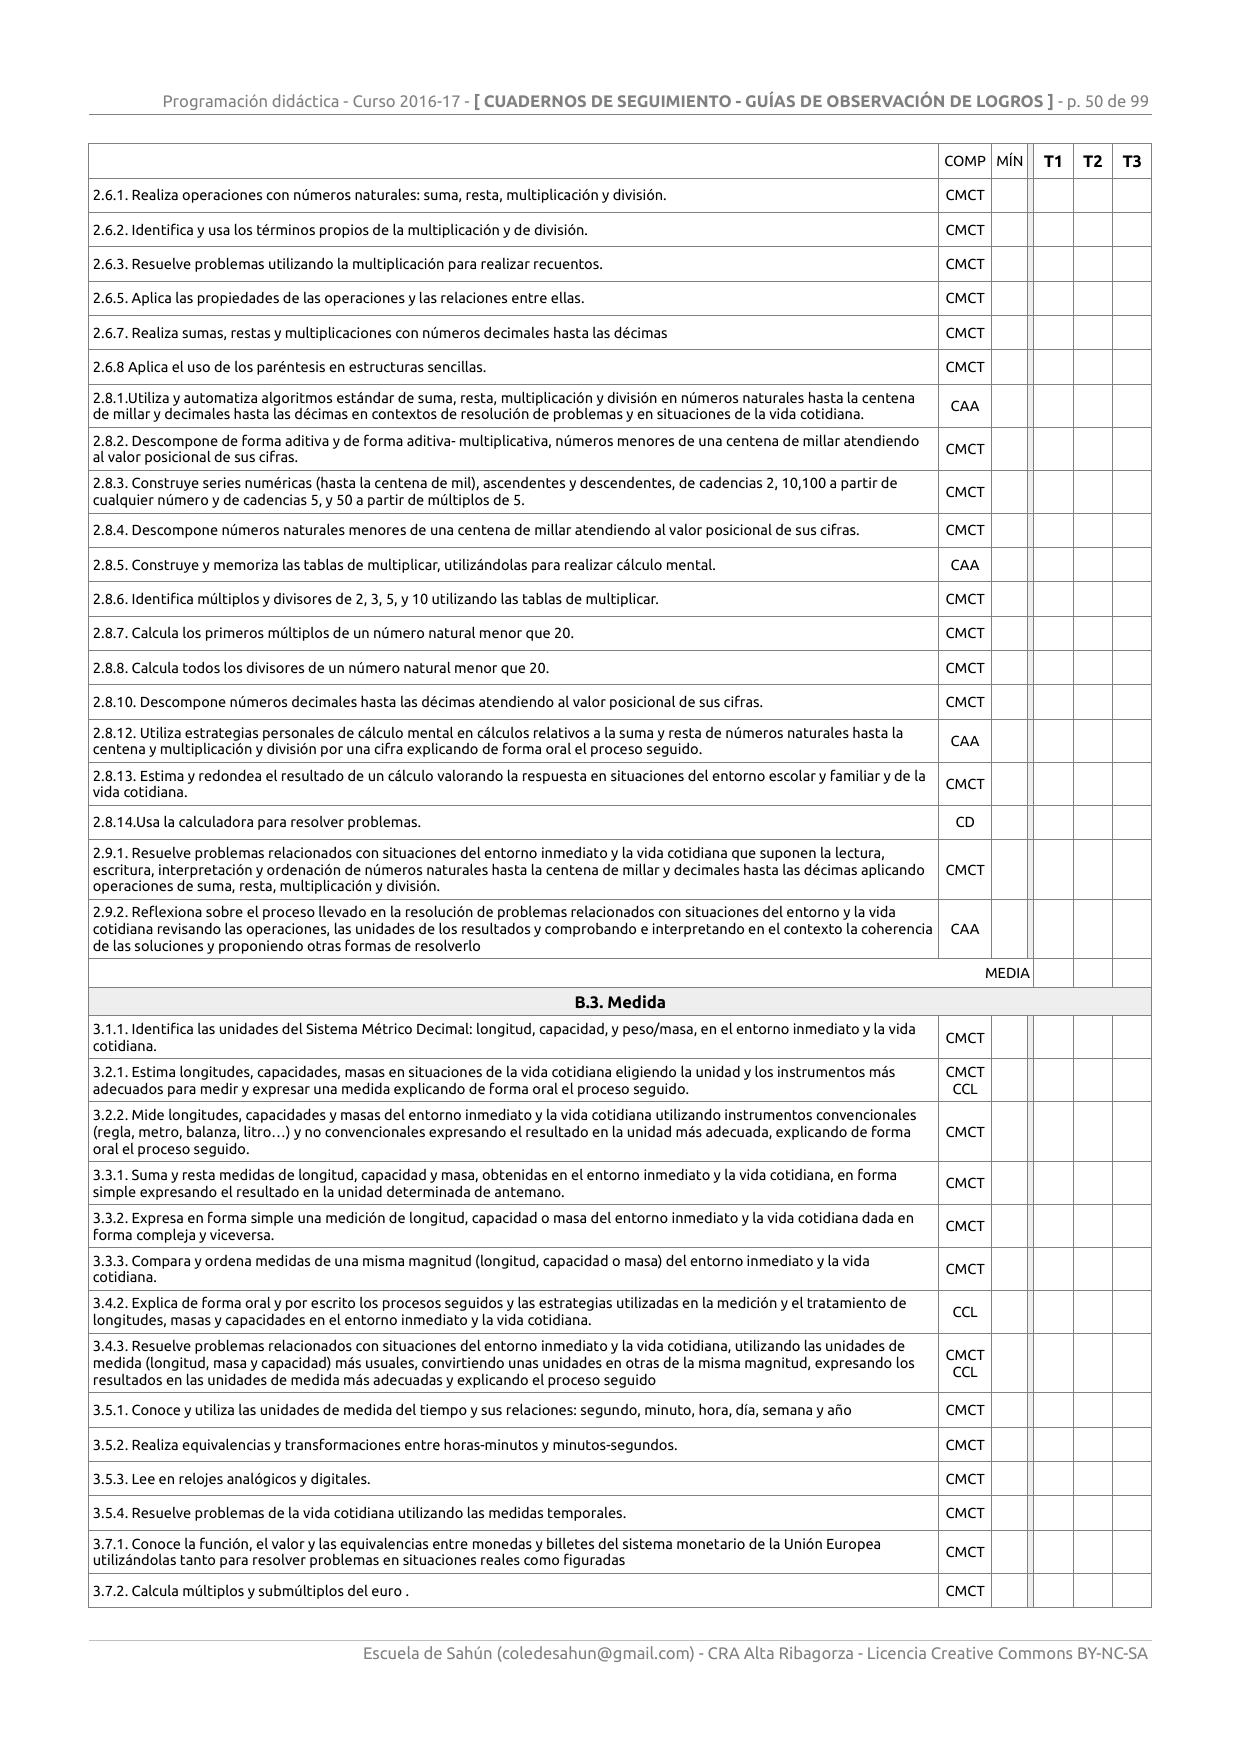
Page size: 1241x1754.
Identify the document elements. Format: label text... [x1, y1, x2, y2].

table_cell [1074, 282, 1112, 315]
table_cell [1074, 582, 1112, 616]
table_cell [992, 1102, 1027, 1161]
table_cell CMCT [939, 617, 991, 650]
table_cell [1028, 247, 1033, 281]
table_cell 2.8.4. Descompone números naturales menores de una centena de millar atendiendo al valor posicional de sus cifras. [89, 514, 938, 547]
table_cell CMCT [939, 1248, 991, 1290]
table_cell [992, 471, 1027, 512]
table_cell [1074, 959, 1112, 987]
table_cell [1034, 350, 1073, 384]
table_cell 3.4.2. Explica de forma oral y por escrito los procesos seguidos y las estrategias utilizadas en la medición y el tratamiento de longitudes, masas y capacidades en el entorno inmediato y la vida cotidiana. [89, 1291, 938, 1333]
table_cell [992, 1248, 1027, 1290]
table_cell B.3. Medida [89, 988, 1151, 1015]
table_cell 2.8.14.Usa la calculadora para resolver problemas. [89, 806, 938, 839]
table_cell CMCT CCL [939, 1334, 991, 1392]
table_cell CMCT [939, 651, 991, 684]
table_cell [1113, 428, 1151, 469]
table_cell [1028, 1162, 1033, 1204]
table_cell 2.9.1. Resuelve problemas relacionados con situaciones del entorno inmediato y la vida cotidiana que suponen la lectura, escritura, interpretación y ordenación de números naturales hasta la centena de millar y decimales hasta las décimas aplicando operaciones de suma, resta, multiplicación y división. [89, 840, 938, 899]
table_cell [1074, 806, 1112, 839]
table_cell [1074, 1574, 1112, 1607]
table_cell [1113, 1334, 1151, 1392]
table_cell [1028, 651, 1033, 684]
table_header T1 [1034, 144, 1073, 177]
table_cell 2.6.1. Realiza operaciones con números naturales: suma, resta, multiplicación y división. [89, 179, 938, 212]
table_cell [1113, 582, 1151, 616]
table_cell [1074, 316, 1112, 349]
table_cell [1034, 548, 1073, 581]
table_cell [1034, 282, 1073, 315]
table_cell [1113, 1291, 1151, 1333]
table_cell [992, 1574, 1027, 1607]
table_cell [1074, 179, 1112, 212]
table_cell [1113, 247, 1151, 281]
table_cell [1034, 471, 1073, 512]
table_cell [992, 350, 1027, 384]
table_cell [1113, 1162, 1151, 1204]
table_cell CMCT CCL [939, 1059, 991, 1101]
table_cell CMCT [939, 514, 991, 547]
table_cell [1113, 1059, 1151, 1101]
table_cell [1028, 1248, 1033, 1290]
table_cell [1113, 763, 1151, 804]
table_cell [1028, 1334, 1033, 1392]
table_cell CMCT [939, 179, 991, 212]
table_cell [1113, 350, 1151, 384]
table_cell CMCT [939, 685, 991, 719]
table_cell [1034, 1059, 1073, 1101]
table_cell [1028, 806, 1033, 839]
table_cell CMCT [939, 1102, 991, 1161]
table_cell CMCT [939, 282, 991, 315]
table_cell [1113, 959, 1151, 987]
table_cell [1028, 428, 1033, 469]
table_cell [1028, 840, 1033, 899]
table_cell [1074, 385, 1112, 427]
table_cell [1113, 1574, 1151, 1607]
table_header MÍN [992, 144, 1027, 177]
table_cell 3.5.3. Lee en relojes analógicos y digitales. [89, 1462, 938, 1495]
table_cell [1113, 1496, 1151, 1530]
table_cell [1034, 428, 1073, 469]
table_cell CMCT [939, 1016, 991, 1058]
table_cell [992, 617, 1027, 650]
table_cell [1034, 1462, 1073, 1495]
table_cell [1028, 1059, 1033, 1101]
table_cell [1034, 720, 1073, 762]
table_cell [1028, 316, 1033, 349]
table_cell 3.5.4. Resuelve problemas de la vida cotidiana utilizando las medidas temporales. [89, 1496, 938, 1530]
table_cell [1074, 1334, 1112, 1392]
table_cell CMCT [939, 840, 991, 899]
table_cell [1028, 514, 1033, 547]
table_cell CMCT [939, 1393, 991, 1427]
table_cell CMCT [939, 1162, 991, 1204]
table_cell [1028, 582, 1033, 616]
table_cell [1034, 1574, 1073, 1607]
table_cell [1113, 840, 1151, 899]
table_cell 2.6.8 Aplica el uso de los paréntesis en estructuras sencillas. [89, 350, 938, 384]
table_cell [1074, 548, 1112, 581]
table_cell [1113, 617, 1151, 650]
table_cell [992, 1393, 1027, 1427]
table_cell [1074, 1496, 1112, 1530]
table_cell 2.8.2. Descompone de forma aditiva y de forma aditiva- multiplicativa, números menores de una centena de millar atendiendo al valor posicional de sus cifras. [89, 428, 938, 469]
table_cell [1113, 1531, 1151, 1573]
table_cell [992, 1162, 1027, 1204]
table_cell [992, 179, 1027, 212]
table_cell [1034, 840, 1073, 899]
table_cell [1113, 471, 1151, 512]
table_cell [1074, 1531, 1112, 1573]
table_cell CMCT [939, 1531, 991, 1573]
table_cell [1028, 1393, 1033, 1427]
table_cell [1113, 385, 1151, 427]
table_cell [1113, 1393, 1151, 1427]
table_cell [992, 282, 1027, 315]
table_cell [1034, 763, 1073, 804]
table_cell [1074, 247, 1112, 281]
table_cell [1113, 1102, 1151, 1161]
table_cell [1028, 1016, 1033, 1058]
table_cell [1113, 720, 1151, 762]
table_cell [1034, 582, 1073, 616]
table_cell [1028, 1531, 1033, 1573]
table_cell [1028, 1496, 1033, 1530]
table_header T2 [1074, 144, 1112, 177]
table_cell [1113, 1248, 1151, 1290]
table_cell [992, 900, 1027, 958]
table_cell [992, 514, 1027, 547]
table_cell [1113, 514, 1151, 547]
table_cell CAA [939, 385, 991, 427]
table_header [1028, 144, 1033, 177]
table_cell [1028, 900, 1033, 958]
table_cell [992, 548, 1027, 581]
table_cell [1074, 1205, 1112, 1247]
table_cell [992, 1428, 1027, 1461]
table_cell CAA [939, 900, 991, 958]
table_cell [992, 1531, 1027, 1573]
table_cell [992, 685, 1027, 719]
table_cell [1074, 617, 1112, 650]
table_cell [1034, 1205, 1073, 1247]
table_cell [1034, 179, 1073, 212]
table_cell [992, 1291, 1027, 1333]
table_cell [1028, 1291, 1033, 1333]
table_cell [1034, 247, 1073, 281]
table_cell [1074, 1162, 1112, 1204]
table_cell [1074, 1291, 1112, 1333]
table_cell 3.4.3. Resuelve problemas relacionados con situaciones del entorno inmediato y la vida cotidiana, utilizando las unidades de medida (longitud, masa y capacidad) más usuales, convirtiendo unas unidades en otras de la misma magnitud, expresando los resultados en las unidades de medida más adecuadas y explicando el proceso seguido [89, 1334, 938, 1392]
table_cell 2.6.2. Identifica y usa los términos propios de la multiplicación y de división. [89, 213, 938, 246]
table_cell [992, 428, 1027, 469]
table_cell [992, 582, 1027, 616]
table_cell [1113, 316, 1151, 349]
table_cell [1113, 213, 1151, 246]
table_cell [1028, 548, 1033, 581]
table_cell [1113, 806, 1151, 839]
table_cell [1028, 471, 1033, 512]
table_cell 2.8.1.Utiliza y automatiza algoritmos estándar de suma, resta, multiplicación y división en números naturales hasta la centena de millar y decimales hasta las décimas en contextos de resolución de problemas y en situaciones de la vida cotidiana. [89, 385, 938, 427]
table_cell [1028, 1205, 1033, 1247]
table_cell [1034, 1162, 1073, 1204]
table_cell [1113, 548, 1151, 581]
table_cell 2.8.3. Construye series numéricas (hasta la centena de mil), ascendentes y descendentes, de cadencias 2, 10,100 a partir de cualquier número y de cadencias 5, y 50 a partir de múltiplos de 5. [89, 471, 938, 512]
table_cell CCL [939, 1291, 991, 1333]
table_cell [1074, 1102, 1112, 1161]
table_cell [1034, 514, 1073, 547]
table_cell 2.9.2. Reflexiona sobre el proceso llevado en la resolución de problemas relacionados con situaciones del entorno y la vida cotidiana revisando las operaciones, las unidades de los resultados y comprobando e interpretando en el contexto la coherencia de las soluciones y proponiendo otras formas de resolverlo [89, 900, 938, 958]
table_cell [992, 1334, 1027, 1392]
table_cell [1034, 617, 1073, 650]
table_cell 3.2.2. Mide longitudes, capacidades y masas del entorno inmediato y la vida cotidiana utilizando instrumentos convencionales (regla, metro, balanza, litro…) y no convencionales expresando el resultado en la unidad más adecuada, explicando de forma oral el proceso seguido. [89, 1102, 938, 1161]
table_cell [1034, 1291, 1073, 1333]
table_cell [1028, 1462, 1033, 1495]
table_cell [1074, 1462, 1112, 1495]
table_cell [1074, 763, 1112, 804]
table_cell 2.8.10. Descompone números decimales hasta las décimas atendiendo al valor posicional de sus cifras. [89, 685, 938, 719]
table_cell [992, 1462, 1027, 1495]
table_cell [992, 840, 1027, 899]
table_cell [992, 651, 1027, 684]
table_cell [1034, 651, 1073, 684]
table_cell 3.1.1. Identifica las unidades del Sistema Métrico Decimal: longitud, capacidad, y peso/masa, en el entorno inmediato y la vida cotidiana. [89, 1016, 938, 1058]
table_cell [992, 1496, 1027, 1530]
table_cell 3.5.2. Realiza equivalencias y transformaciones entre horas-minutos y minutos-segundos. [89, 1428, 938, 1461]
table_cell [1034, 1496, 1073, 1530]
table_cell [1028, 350, 1033, 384]
table_cell CMCT [939, 1428, 991, 1461]
table_cell [1028, 763, 1033, 804]
table_cell CMCT [939, 428, 991, 469]
table_cell [1113, 1462, 1151, 1495]
table_cell [1028, 179, 1033, 212]
table_cell [1034, 1102, 1073, 1161]
table_header [89, 144, 938, 177]
table_cell 3.3.3. Compara y ordena medidas de una misma magnitud (longitud, capacidad o masa) del entorno inmediato y la vida cotidiana. [89, 1248, 938, 1290]
table_cell 3.2.1. Estima longitudes, capacidades, masas en situaciones de la vida cotidiana eligiendo la unidad y los instrumentos más adecuados para medir y expresar una medida explicando de forma oral el proceso seguido. [89, 1059, 938, 1101]
table_cell 2.8.13. Estima y redondea el resultado de un cálculo valorando la respuesta en situaciones del entorno escolar y familiar y de la vida cotidiana. [89, 763, 938, 804]
table_cell [1074, 1248, 1112, 1290]
table_cell CMCT [939, 316, 991, 349]
table_cell CMCT [939, 247, 991, 281]
table_cell 3.7.1. Conoce la función, el valor y las equivalencias entre monedas y billetes del sistema monetario de la Unión Europea utilizándolas tanto para resolver problemas en situaciones reales como figuradas [89, 1531, 938, 1573]
table_header COMP [939, 144, 991, 177]
table_cell [1074, 840, 1112, 899]
table_cell [1113, 651, 1151, 684]
table_cell CMCT [939, 1574, 991, 1607]
table_cell [1034, 1393, 1073, 1427]
table_cell [1028, 720, 1033, 762]
table_cell [1113, 179, 1151, 212]
table_cell CMCT [939, 213, 991, 246]
table_cell 2.6.3. Resuelve problemas utilizando la multiplicación para realizar recuentos. [89, 247, 938, 281]
table_cell [1074, 1428, 1112, 1461]
table_cell [1028, 617, 1033, 650]
table_cell [1028, 385, 1033, 427]
table_cell [1028, 1102, 1033, 1161]
table_cell [1028, 685, 1033, 719]
table_cell [1034, 1428, 1073, 1461]
table_cell [1034, 806, 1073, 839]
table_cell [1034, 900, 1073, 958]
table_cell 3.3.2. Expresa en forma simple una medición de longitud, capacidad o masa del entorno inmediato y la vida cotidiana dada en forma compleja y viceversa. [89, 1205, 938, 1247]
table_cell [1028, 213, 1033, 246]
table_cell CD [939, 806, 991, 839]
table_cell [992, 1016, 1027, 1058]
table_cell [1034, 213, 1073, 246]
table_cell MEDIA [89, 959, 1033, 987]
table_cell [992, 806, 1027, 839]
table_cell [1034, 959, 1073, 987]
table_cell CMCT [939, 1462, 991, 1495]
table_cell CMCT [939, 763, 991, 804]
table_cell [1028, 1574, 1033, 1607]
table_cell [1113, 282, 1151, 315]
table_cell [1074, 1393, 1112, 1427]
table_cell 3.7.2. Calcula múltiplos y submúltiplos del euro . [89, 1574, 938, 1607]
table_cell [992, 720, 1027, 762]
table_cell [1074, 900, 1112, 958]
table_cell [1074, 720, 1112, 762]
table_cell [1034, 1531, 1073, 1573]
table_cell [1113, 685, 1151, 719]
table_cell [1074, 428, 1112, 469]
table_cell 2.8.5. Construye y memoriza las tablas de multiplicar, utilizándolas para realizar cálculo mental. [89, 548, 938, 581]
table_cell [1034, 1016, 1073, 1058]
table_cell [1028, 1428, 1033, 1461]
table_cell [1113, 1205, 1151, 1247]
table_header T3 [1113, 144, 1151, 177]
table_cell [1113, 900, 1151, 958]
table_cell [1034, 685, 1073, 719]
table_cell [1034, 316, 1073, 349]
table_cell 2.8.12. Utiliza estrategias personales de cálculo mental en cálculos relativos a la suma y resta de números naturales hasta la centena y multiplicación y división por una cifra explicando de forma oral el proceso seguido. [89, 720, 938, 762]
table_cell [1113, 1016, 1151, 1058]
table_cell CMCT [939, 1496, 991, 1530]
table_cell [1074, 213, 1112, 246]
table_cell 2.6.7. Realiza sumas, restas y multiplicaciones con números decimales hasta las décimas [89, 316, 938, 349]
table_cell [1074, 1016, 1112, 1058]
table_cell [1074, 471, 1112, 512]
table_cell 3.5.1. Conoce y utiliza las unidades de medida del tiempo y sus relaciones: segundo, minuto, hora, día, semana y año [89, 1393, 938, 1427]
table_cell [992, 213, 1027, 246]
table_cell [1028, 282, 1033, 315]
table_cell CMCT [939, 350, 991, 384]
table_cell [1034, 1248, 1073, 1290]
table_cell [992, 247, 1027, 281]
table_cell [992, 1205, 1027, 1247]
table_cell [1074, 685, 1112, 719]
table_cell CMCT [939, 582, 991, 616]
table_cell 2.8.7. Calcula los primeros múltiplos de un número natural menor que 20. [89, 617, 938, 650]
table_cell [1074, 350, 1112, 384]
table_cell [1034, 385, 1073, 427]
table_cell CAA [939, 548, 991, 581]
table_cell [992, 1059, 1027, 1101]
table_cell CAA [939, 720, 991, 762]
table_cell [992, 763, 1027, 804]
table_cell CMCT [939, 1205, 991, 1247]
table_cell 2.8.8. Calcula todos los divisores de un número natural menor que 20. [89, 651, 938, 684]
table_cell [992, 316, 1027, 349]
table_cell [1034, 1334, 1073, 1392]
table_cell [992, 385, 1027, 427]
table_cell 3.3.1. Suma y resta medidas de longitud, capacidad y masa, obtenidas en el entorno inmediato y la vida cotidiana, en forma simple expresando el resultado en la unidad determinada de antemano. [89, 1162, 938, 1204]
table_cell [1074, 1059, 1112, 1101]
table_cell [1074, 514, 1112, 547]
table_cell 2.6.5. Aplica las propiedades de las operaciones y las relaciones entre ellas. [89, 282, 938, 315]
table_cell [1113, 1428, 1151, 1461]
table_cell CMCT [939, 471, 991, 512]
table_cell [1074, 651, 1112, 684]
table_cell 2.8.6. Identifica múltiplos y divisores de 2, 3, 5, y 10 utilizando las tablas de multiplicar. [89, 582, 938, 616]
